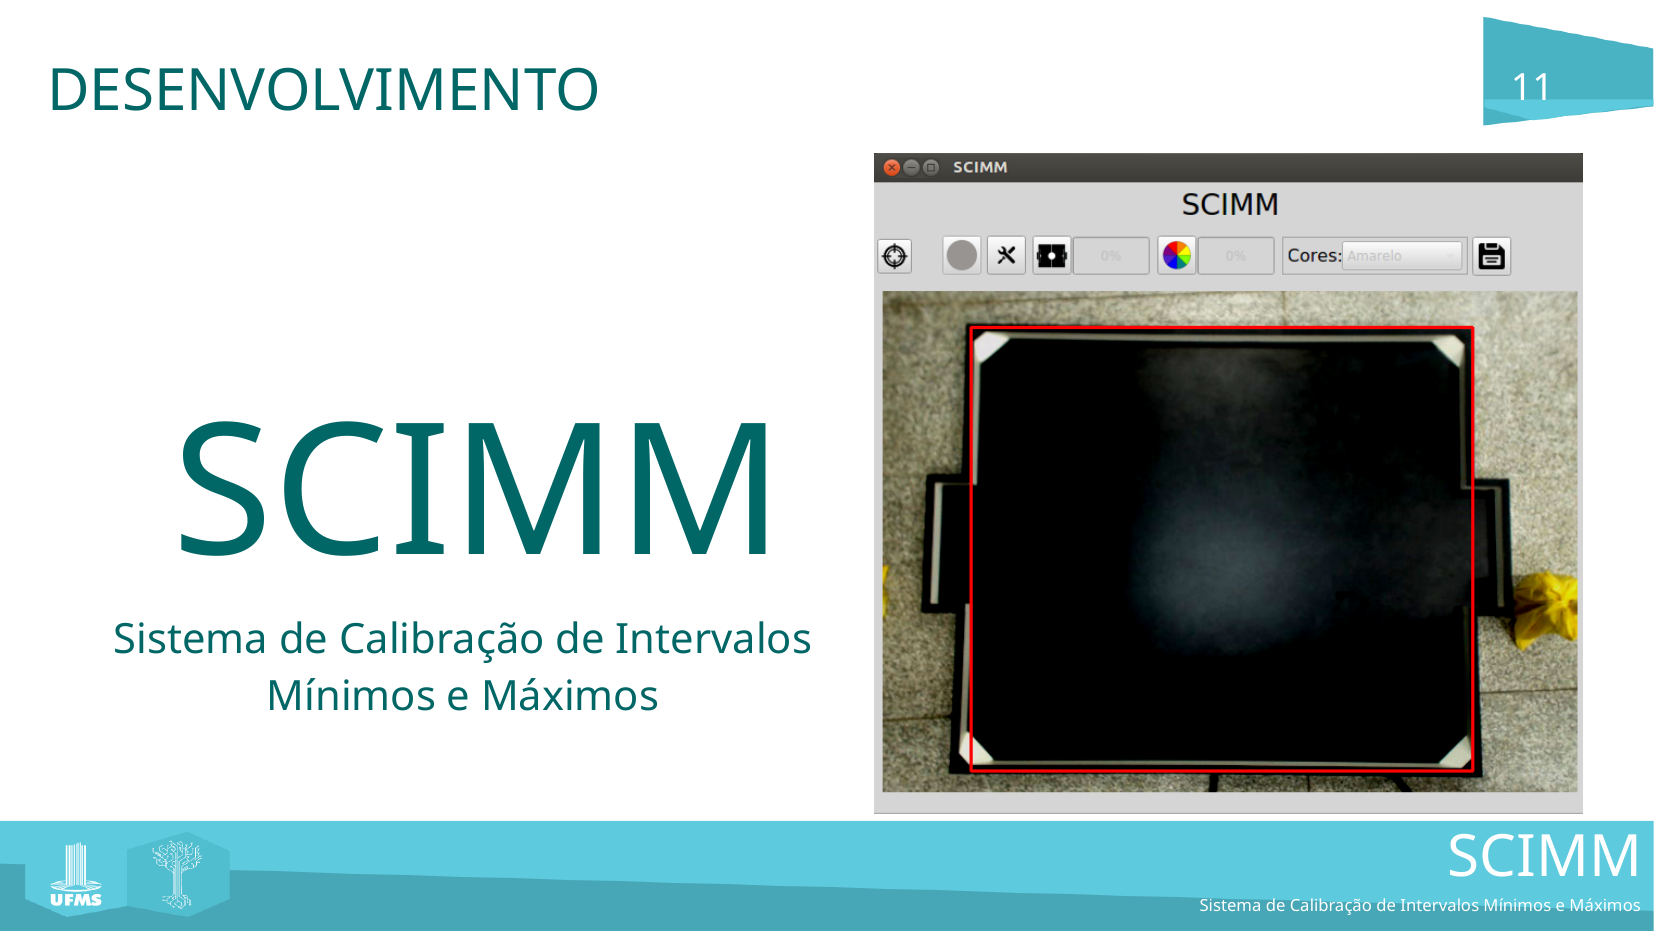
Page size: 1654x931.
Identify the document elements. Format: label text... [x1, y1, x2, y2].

picture [0, 0, 1654, 931]
title DESENVOLVIMENTO [11, 10, 1501, 166]
text_box SCIMM Sistema de Calibração de Intervalos Mínimos e Máximos [16, 351, 874, 638]
title SCIMM Sistema de Calibração de Intervalos Mínimos e Máximos [153, 801, 1642, 931]
text_box [1497, 53, 1654, 124]
